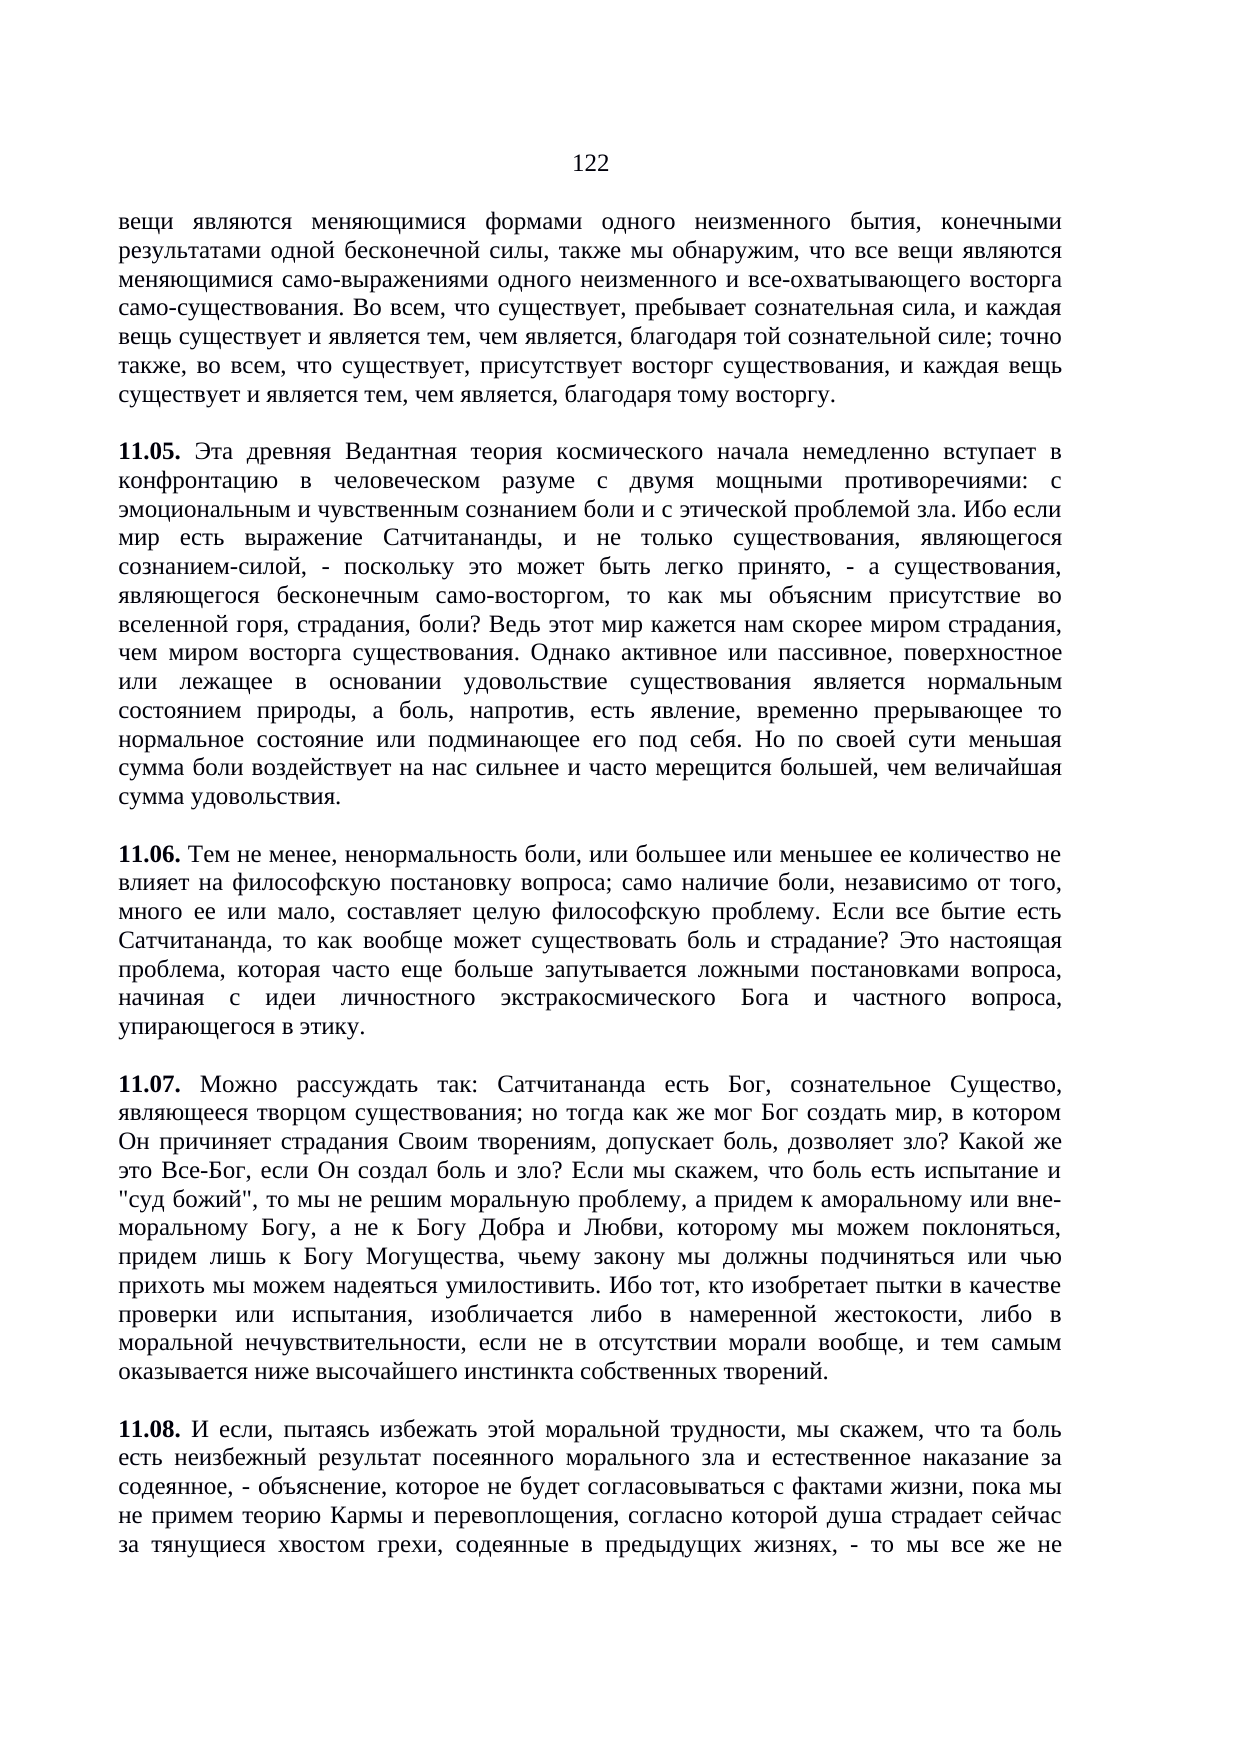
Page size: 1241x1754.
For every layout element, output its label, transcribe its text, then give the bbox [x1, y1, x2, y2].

text 11.07. Можно рассуждать так: Сатчитананда есть Бог, сознательное Существо, являющееся творцом существования; но тогда как же мог Бог создать мир, в котором Он причиняет страдания Своим творениям, допускает боль, дозволяет зло? Какой же это Все-Бог, если Он создал боль и зло? Если мы скажем, что боль есть испытание и "суд божий", то мы не решим моральную проблему, а придем к аморальному или вне-моральному Богу, а не к Богу Добра и Любви, которому мы можем поклоняться, придем лишь к Богу Могущества, чьему закону мы должны подчиняться или чью прихоть мы можем надеяться умилостивить. Ибо тот, кто изобретает пытки в качестве проверки или испытания, изобличается либо в намеренной жестокости, либо в моральной нечувствительности, если не в отсутствии морали вообще, и тем самым оказывается ниже высочайшего инстинкта собственных творений. [118, 1069, 1063, 1385]
text вещи являются меняющимися формами одного неизменного бытия, конечными результатами одной бесконечной силы, также мы обнаружим, что все вещи являются меняющимися само-выражениями одного неизменного и все-охватывающего восторга само-существования. Во всем, что существует, пребывает сознательная сила, и каждая вещь существует и является тем, чем является, благодаря той сознательной силе; точно также, во всем, что существует, присутствует восторг существования, и каждая вещь существует и является тем, чем является, благодаря тому восторгу. [118, 206, 1063, 407]
text 11.06. Тем не менее, ненормальность боли, или большее или меньшее ее количество не влияет на философскую постановку вопроса; само наличие боли, независимо от того, много ее или мало, составляет целую философскую проблему. Если все бытие есть Сатчитананда, то как вообще может существовать боль и страдание? Это настоящая проблема, которая часто еще больше запутывается ложными постановками вопроса, начиная с идеи личностного экстракосмического Бога и частного вопроса, упирающегося в этику. [118, 839, 1063, 1040]
text 11.08. И если, пытаясь избежать этой моральной трудности, мы скажем, что та боль есть неизбежный результат посеянного морального зла и естественное наказание за содеянное, - объяснение, которое не будет согласовываться с фактами жизни, пока мы не примем теорию Кармы и перевоплощения, согласно которой душа страдает сейчас за тянущиеся хвостом грехи, содеянные в предыдущих жизнях, - то мы все же не [118, 1414, 1063, 1557]
text 11.05. Эта древняя Ведантная теория космического начала немедленно вступает в конфронтацию в человеческом разуме с двумя мощными противоречиями: с эмоциональным и чувственным сознанием боли и с этической проблемой зла. Ибо если мир есть выражение Сатчитананды, и не только существования, являющегося сознанием-силой, - поскольку это может быть легко принято, - а существования, являющегося бесконечным само-восторгом, то как мы объясним присутствие во вселенной горя, страдания, боли? Ведь этот мир кажется нам скорее миром страдания, чем миром восторга существования. Однако активное или пассивное, поверхностное или лежащее в основании удовольствие существования является нормальным состоянием природы, а боль, напротив, есть явление, временно прерывающее то нормальное состояние или подминающее его под себя. Но по своей сути меньшая сумма боли воздействует на нас сильнее и часто мерещится большей, чем величайшая сумма удовольствия. [118, 436, 1063, 810]
